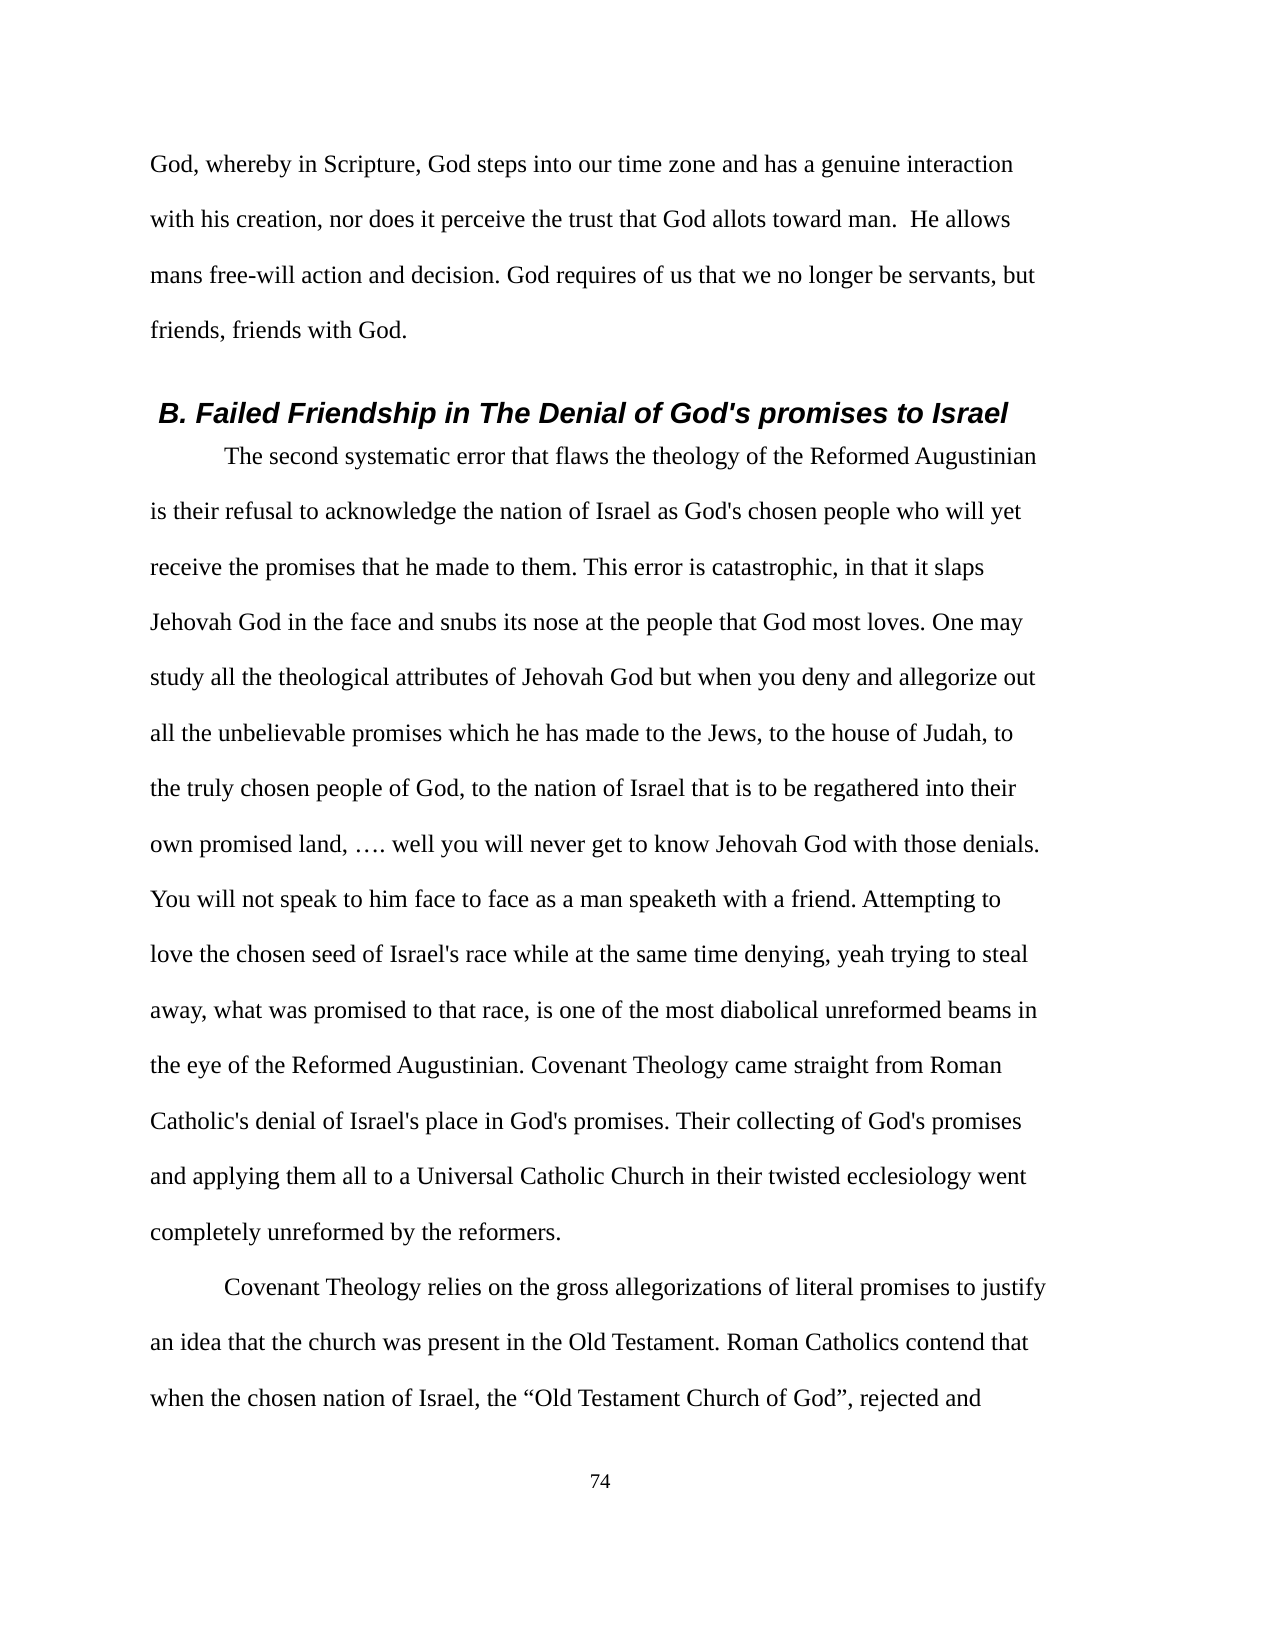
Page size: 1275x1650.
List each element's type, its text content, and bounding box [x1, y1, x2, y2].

text The second systematic error that flaws the theology of the Reformed Augustinian is their refusal to acknowledge the nation of Israel as God's chosen people who will yet receive the promises that he made to them. This error is catastrophic, in that it slaps Jehovah God in the face and snubs its nose at the people that God most loves. One may study all the theological attributes of Jehovah God but when you deny and allegorize out all the unbelievable promises which he has made to the Jews, to the house of Judah, to the truly chosen people of God, to the nation of Israel that is to be regathered into their own promised land, …. well you will never get to know Jehovah God with those denials. You will not speak to him face to face as a man speaketh with a friend. Attempting to love the chosen seed of Israel's race while at the same time denying, yeah trying to steal away, what was promised to that race, is one of the most diabolical unreformed beams in the eye of the Reformed Augustinian. Covenant Theology came straight from Roman Catholic's denial of Israel's place in God's promises. Their collecting of God's promises and applying them all to a Universal Catholic Church in their twisted ecclesiology went completely unreformed by the reformers. [150, 442, 1050, 1245]
subtitle B. Failed Friendship in The Denial of God's promises to Israel [150, 397, 1050, 429]
text Covenant Theology relies on the gross allegorizations of literal promises to justify an idea that the church was present in the Old Testament. Roman Catholics contend that when the chosen nation of Israel, the “Old Testament Church of God”, rejected and [150, 1273, 1050, 1412]
text God, whereby in Scripture, God steps into our time zone and has a genuine interaction with his creation, nor does it perceive the trust that God allots toward man. He allows mans free-will action and decision. God requires of us that we no longer be servants, but friends, friends with God. [150, 150, 1050, 344]
